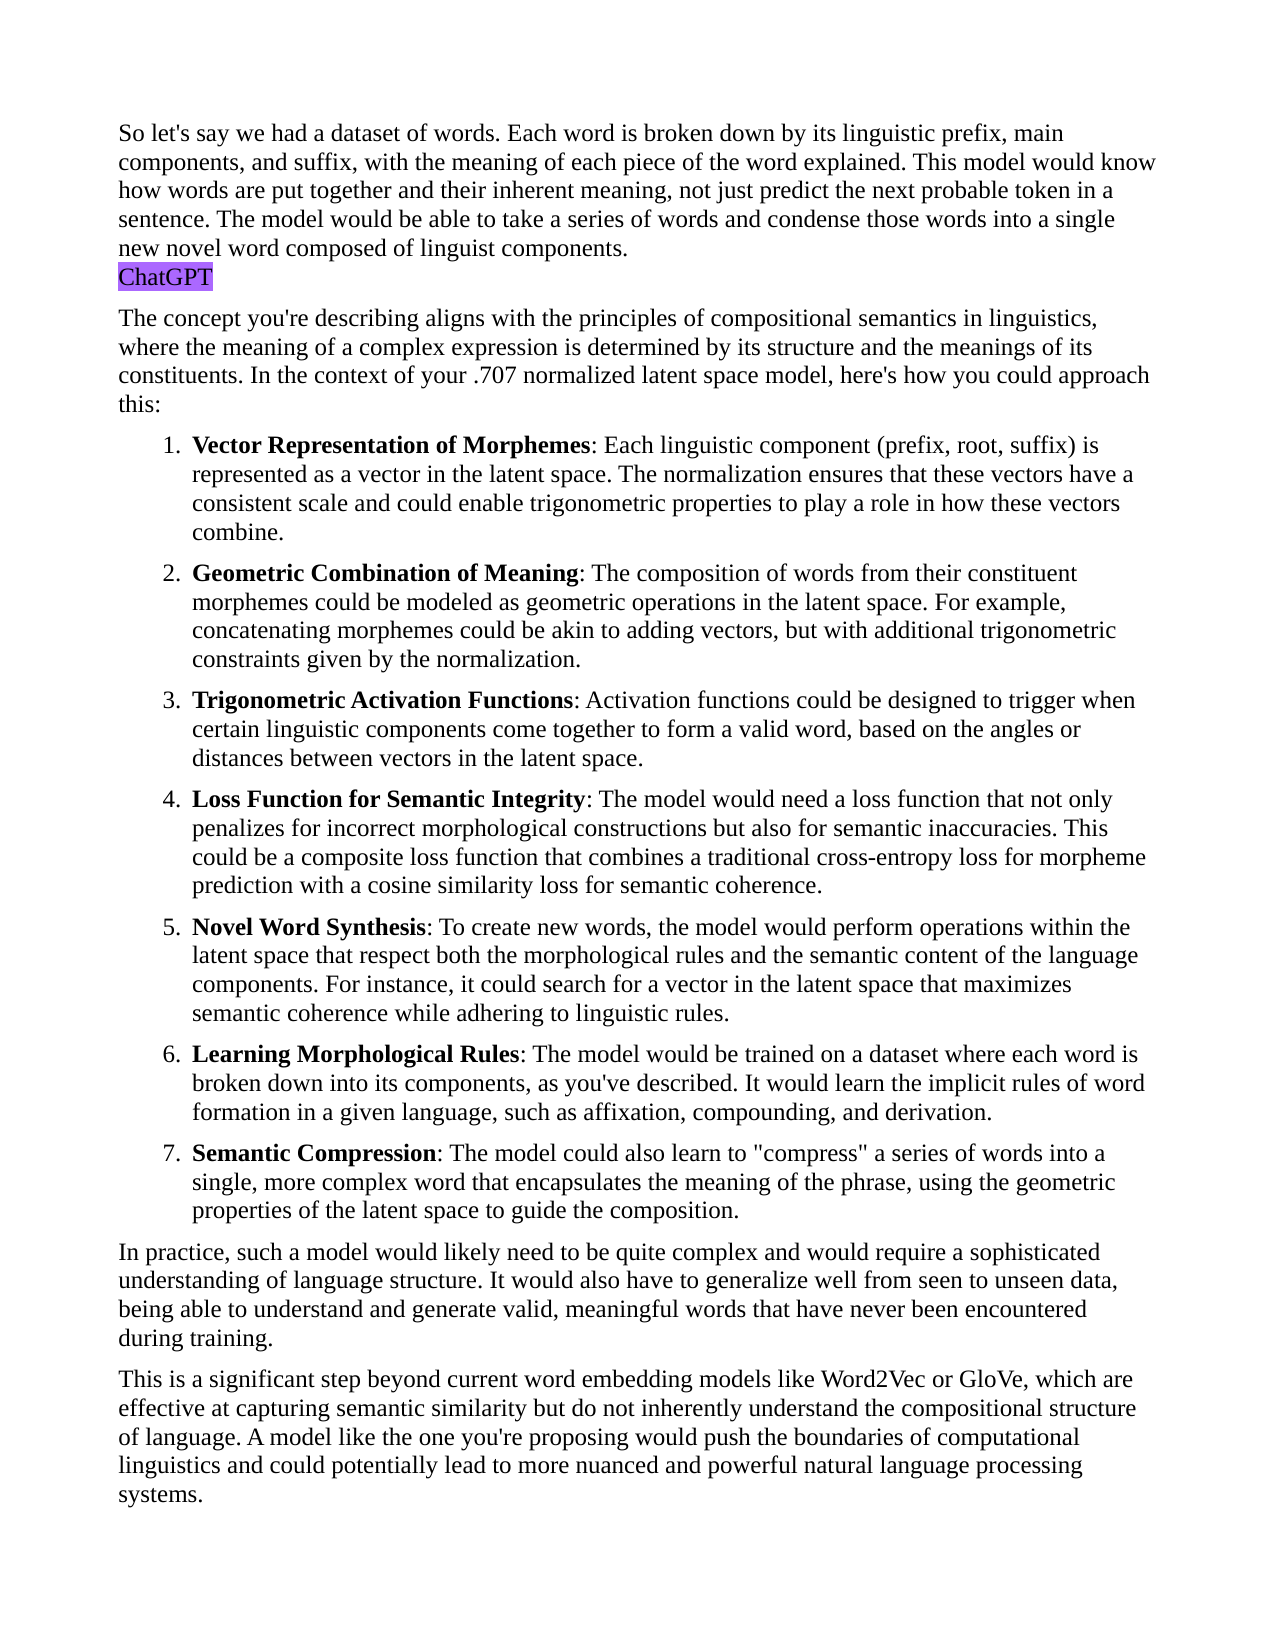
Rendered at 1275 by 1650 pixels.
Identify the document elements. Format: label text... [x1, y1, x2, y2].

list Novel Word Synthesis: To create new words, the model would perform operations within the latent space that respect both the morphological rules and the semantic content of the language components. For instance, it could search for a vector in the latent space that maximizes semantic coherence while adhering to linguistic rules. [162, 912, 1157, 1027]
list Trigonometric Activation Functions: Activation functions could be designed to trigger when certain linguistic components come together to form a valid word, based on the angles or distances between vectors in the latent space. [162, 686, 1157, 772]
text ChatGPT [118, 262, 1157, 291]
list Loss Function for Semantic Integrity: The model would need a loss function that not only penalizes for incorrect morphological constructions but also for semantic inaccuracies. This could be a composite loss function that combines a traditional cross-entropy loss for morpheme prediction with a cosine similarity loss for semantic coherence. [162, 784, 1157, 899]
list Learning Morphological Rules: The model would be trained on a dataset where each word is broken down into its components, as you've described. It would learn the implicit rules of word formation in a given language, such as affixation, compounding, and derivation. [162, 1039, 1157, 1126]
text So let's say we had a dataset of words. Each word is broken down by its linguistic prefix, main components, and suffix, with the meaning of each piece of the word explained. This model would know how words are put together and their inherent meaning, not just predict the next probable token in a sentence. The model would be able to take a series of words and condense those words into a single new novel word composed of linguist components. [118, 118, 1157, 262]
list Geometric Combination of Meaning: The composition of words from their constituent morphemes could be modeled as geometric operations in the latent space. For example, concatenating morphemes could be akin to adding vectors, but with additional trigonometric constraints given by the normalization. [162, 558, 1157, 673]
list Vector Representation of Morphemes: Each linguistic component (prefix, root, suffix) is represented as a vector in the latent space. The normalization ensures that these vectors have a consistent scale and could enable trigonometric properties to play a role in how these vectors combine. [162, 431, 1157, 546]
text The concept you're describing aligns with the principles of compositional semantics in linguistics, where the meaning of a complex expression is determined by its structure and the meanings of its constituents. In the context of your .707 normalized latent space model, here's how you could approach this: [118, 303, 1157, 418]
list Semantic Compression: The model could also learn to "compress" a series of words into a single, more complex word that encapsulates the meaning of the phrase, using the geometric properties of the latent space to guide the composition. [162, 1138, 1157, 1224]
text This is a significant step beyond current word embedding models like Word2Vec or GloVe, which are effective at capturing semantic similarity but do not inherently understand the compositional structure of language. A model like the one you're proposing would push the boundaries of computational linguistics and could potentially lead to more nuanced and powerful natural language processing systems. [118, 1364, 1157, 1508]
text In practice, such a model would likely need to be quite complex and would require a sophisticated understanding of language structure. It would also have to generalize well from seen to unseen data, being able to understand and generate valid, meaningful words that have never been encountered during training. [118, 1237, 1157, 1352]
